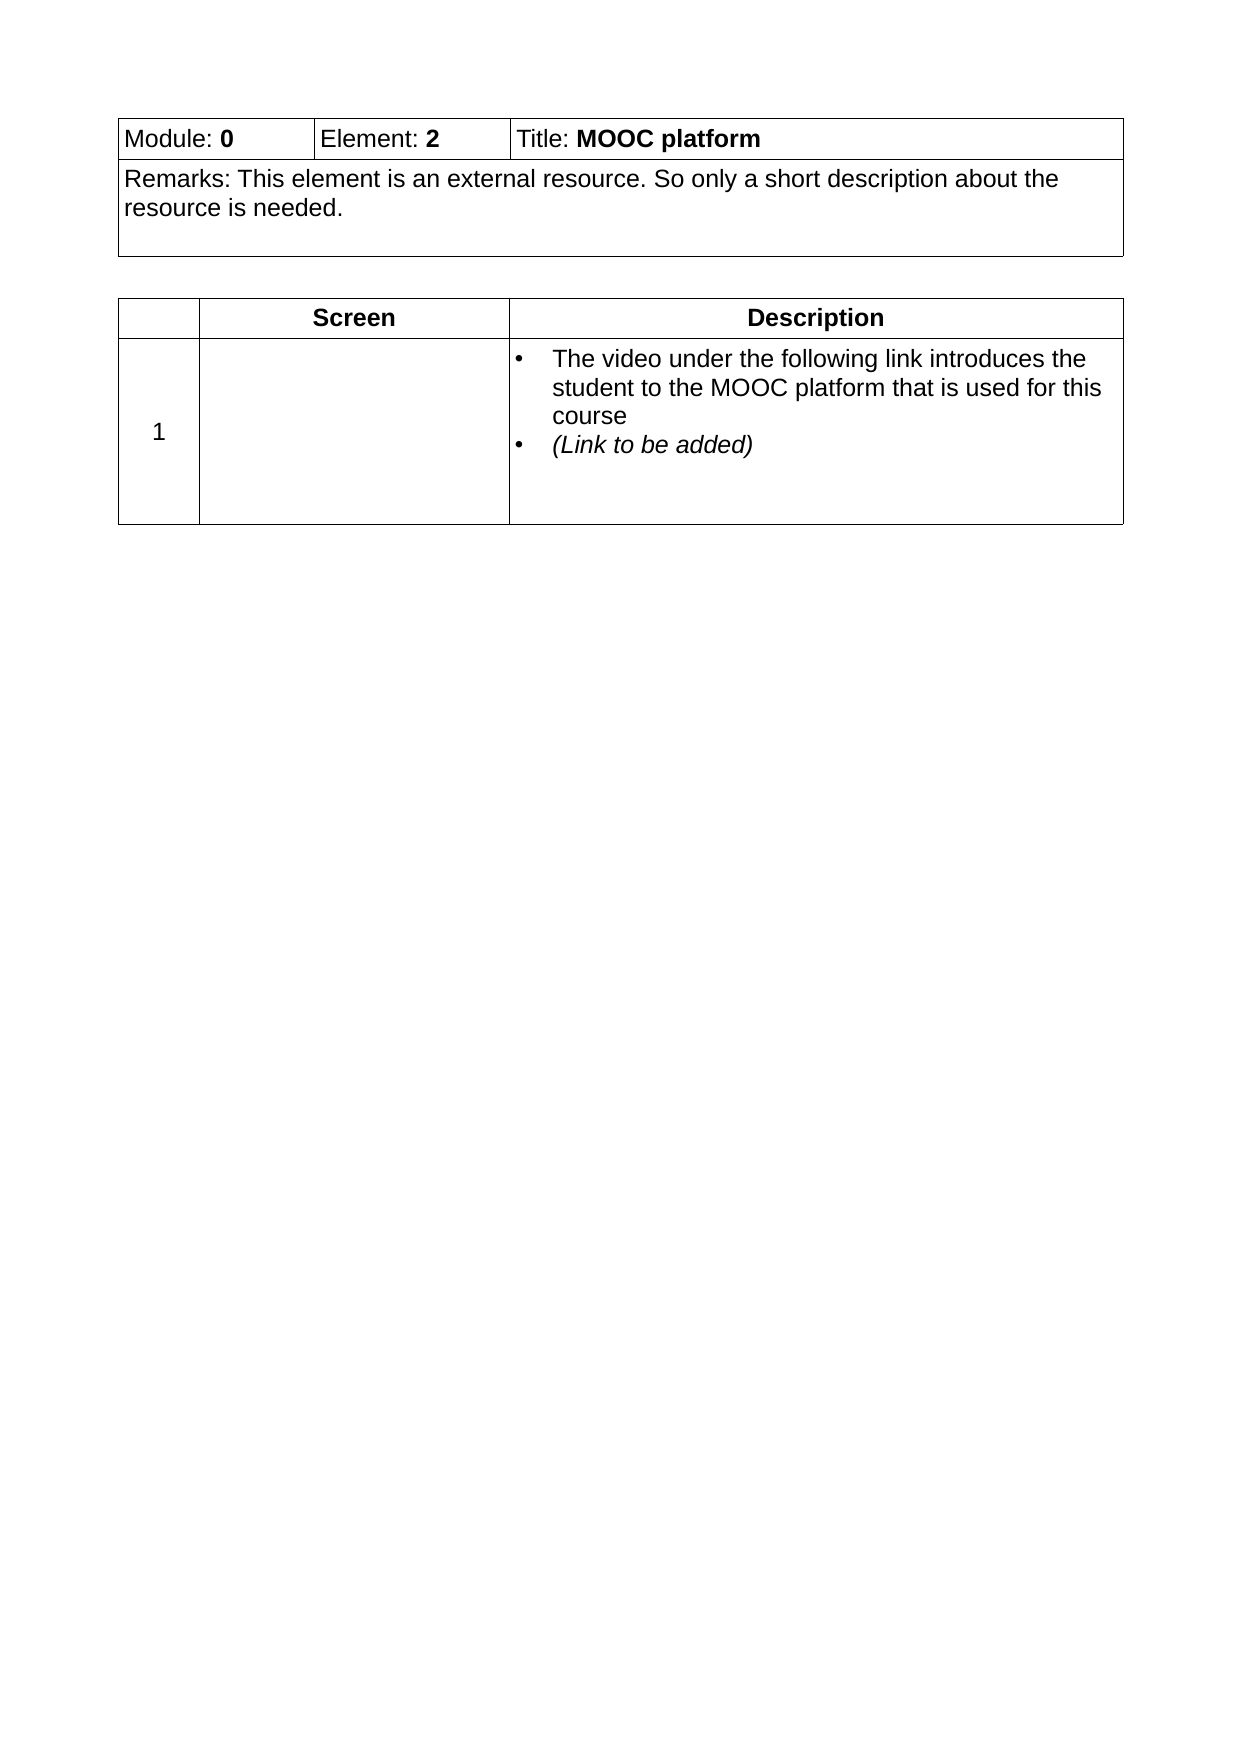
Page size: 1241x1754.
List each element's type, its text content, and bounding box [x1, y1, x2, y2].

table_header [119, 299, 199, 338]
table_header Description [510, 299, 1123, 338]
table_cell Remarks: This element is an external resource. So only a short description about the resource is needed. [119, 160, 1123, 256]
table_header Screen [200, 299, 509, 338]
table_header Title: MOOC platform [511, 119, 1123, 158]
table_cell The video under the following link introduces the student to the MOOC platform that is used for this course (Link to be added) [510, 339, 1123, 524]
table_header Element: 2 [315, 119, 510, 158]
table_header Module: 0 [119, 119, 314, 158]
table_cell 1 [119, 339, 199, 524]
table_cell [200, 339, 509, 524]
